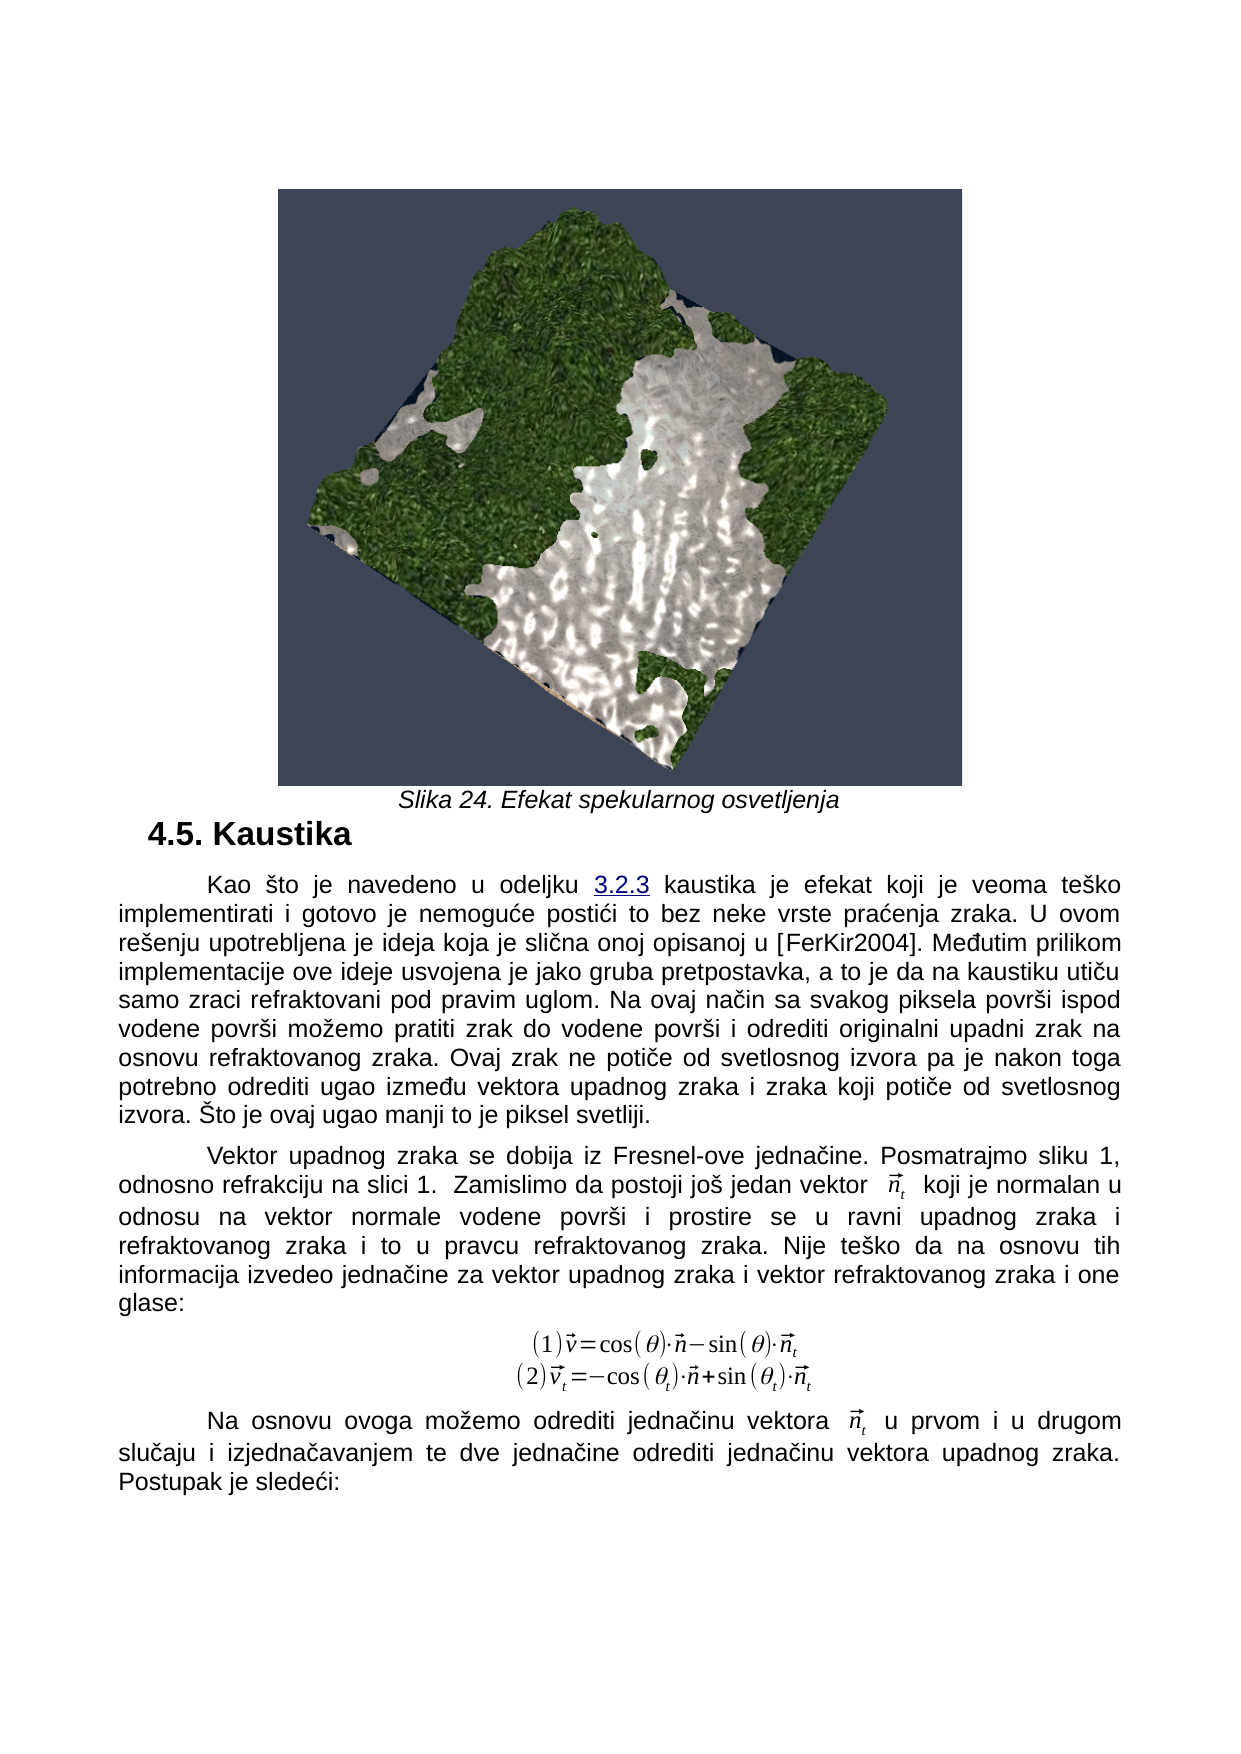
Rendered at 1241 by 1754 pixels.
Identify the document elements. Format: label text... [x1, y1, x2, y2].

text Slika 24. Efekat spekularnog osvetljenja [278, 786, 962, 814]
subtitle Kaustika [148, 177, 1122, 852]
text Na osnovu ovoga možemo odrediti jednačinu vektorau prvom i u drugom slučaju i izjednačavanjem te dve jednačine odrediti jednačinu vektora upadnog zraka. Postupak je sledeći: [118, 1406, 1122, 1496]
text Kao što je navedeno u odeljku 3.2.3 kaustika je efekat koji je veoma teško implementirati i gotovo je nemoguće postići to bez neke vrste praćenja zraka. U ovom rešenju upotrebljena je ideja koja je slična onoj opisanoj u [FerKir2004]. Međutim prilikom implementacije ove ideje usvojena je jako gruba pretpostavka, a to je da na kaustiku utiču samo zraci refraktovani pod pravim uglom. Na ovaj način sa svakog piksela površi ispod vodene površi možemo pratiti zrak do vodene površi i odrediti originalni upadni zrak na osnovu refraktovanog zraka. Ovaj zrak ne potiče od svetlosnog izvora pa je nakon toga potrebno odrediti ugao između vektora upadnog zraka i zraka koji potiče od svetlosnog izvora. Što je ovaj ugao manji to je piksel svetliji. [118, 870, 1122, 1129]
picture [278, 189, 963, 786]
text Vektor upadnog zraka se dobija iz Fresnel-ove jednačine. Posmatrajmo sliku 1, odnosno refrakciju na slici 1. Zamislimo da postoji još jedan vektorkoji je normalan u odnosu na vektor normale vodene površi i prostire se u ravni upadnog zraka i refraktovanog zraka i to u pravcu refraktovanog zraka. Nije teško da na osnovu tih informacija izvedeo jednačine za vektor upadnog zraka i vektor refraktovanog zraka i one glase: [118, 1141, 1122, 1317]
